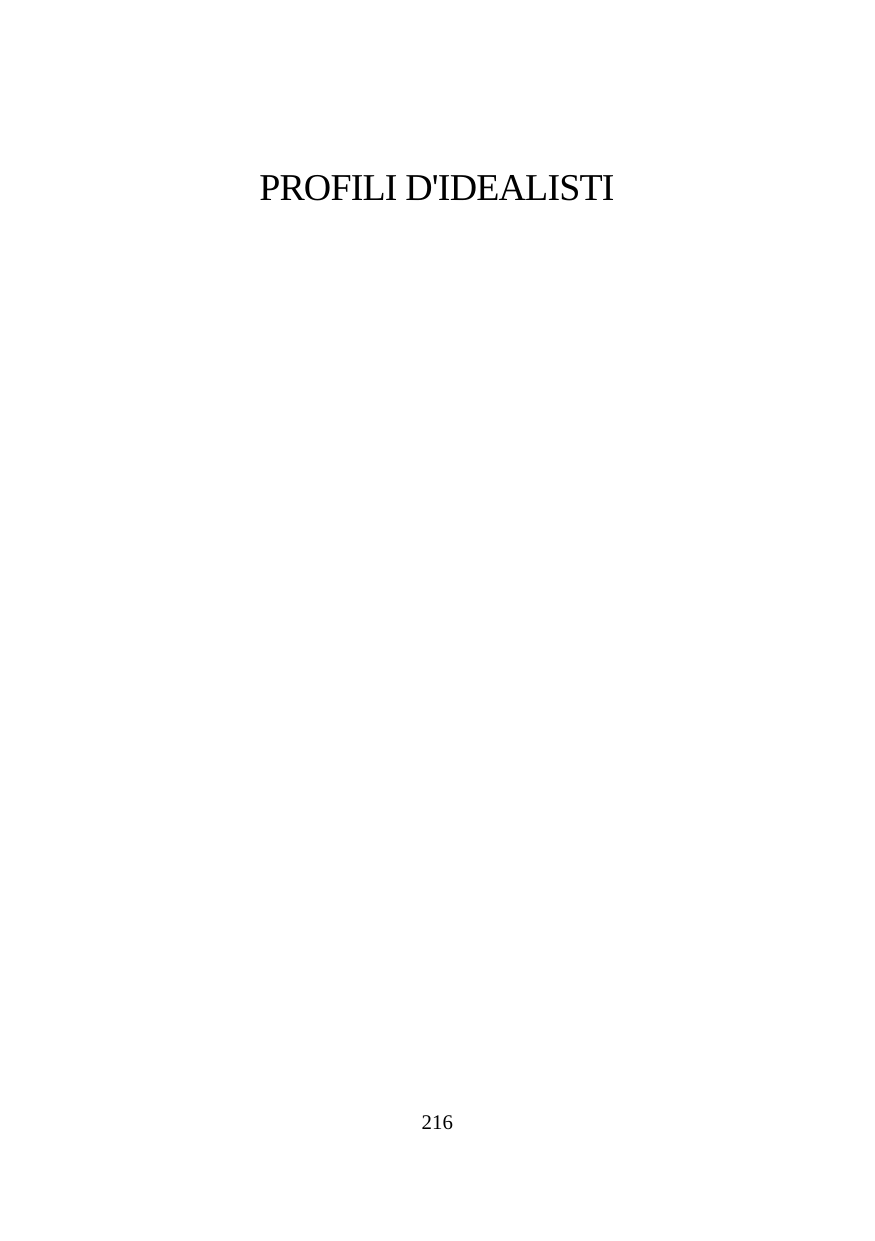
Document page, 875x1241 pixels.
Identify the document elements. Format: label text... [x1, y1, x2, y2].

subtitle PROFILI D'IDEALISTI [106, 165, 768, 209]
